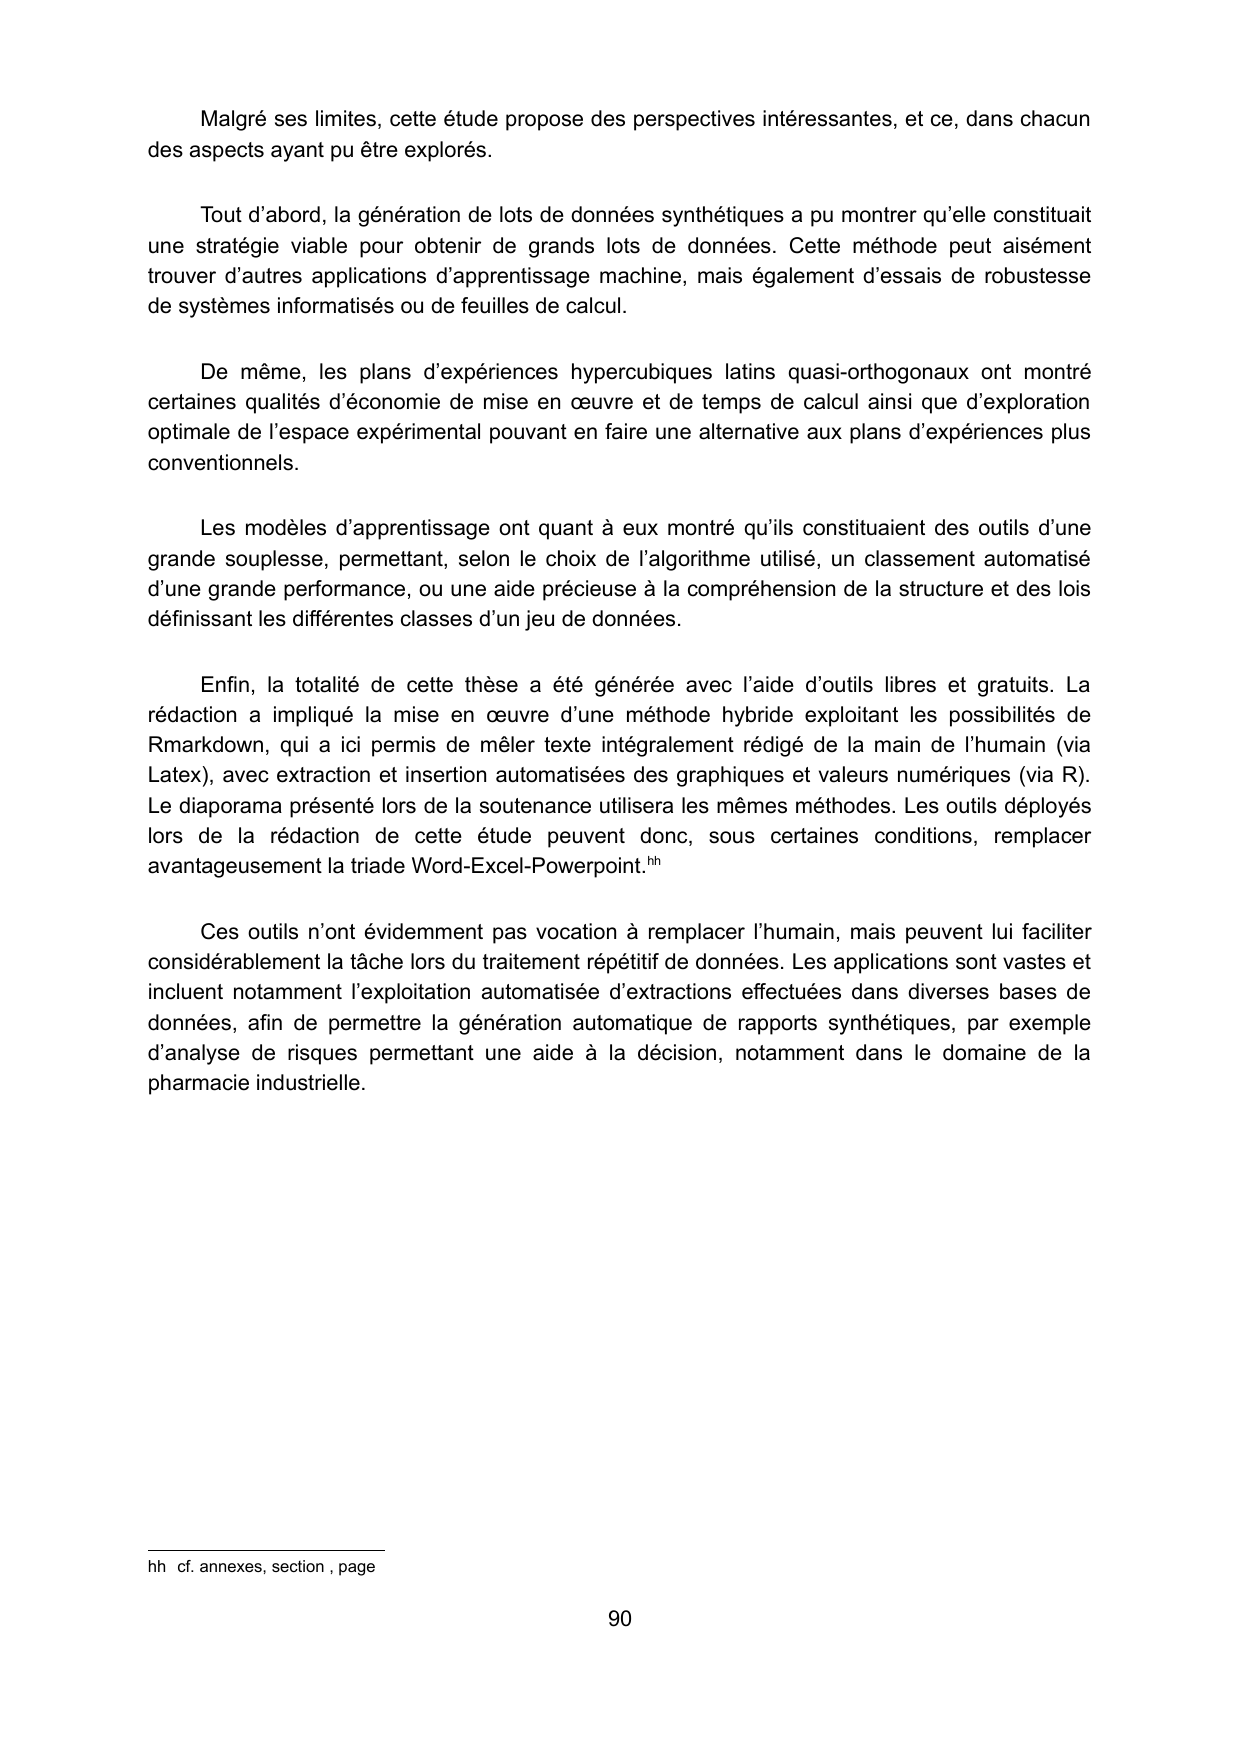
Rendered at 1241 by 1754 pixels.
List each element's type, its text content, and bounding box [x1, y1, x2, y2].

text De même, les plans d’expériences hypercubiques latins quasi-orthogonaux ont montré certaines qualités d’économie de mise en œuvre et de temps de calcul ainsi que d’exploration optimale de l’espace expérimental pouvant en faire une alternative aux plans d’expériences plus conventionnels. [148, 359, 1093, 475]
text Ces outils n’ont évidemment pas vocation à remplacer l’humain, mais peuvent lui faciliter considérablement la tâche lors du traitement répétitif de données. Les applications sont vastes et incluent notamment l’exploitation automatisée d’extractions effectuées dans diverses bases de données, afin de permettre la génération automatique de rapports synthétiques, par exemple d’analyse de risques permettant une aide à la décision, notamment dans le domaine de la pharmacie industrielle. [148, 919, 1093, 1095]
text Tout d’abord, la génération de lots de données synthétiques a pu montrer qu’elle constituait une stratégie viable pour obtenir de grands lots de données. Cette méthode peut aisément trouver d’autres applications d’apprentissage machine, mais également d’essais de robustesse de systèmes informatisés ou de feuilles de calcul. [148, 202, 1093, 318]
text Les modèles d’apprentissage ont quant à eux montré qu’ils constituaient des outils d’une grande souplesse, permettant, selon le choix de l’algorithme utilisé, un classement automatisé d’une grande performance, ou une aide précieuse à la compréhension de la structure et des lois définissant les différentes classes d’un jeu de données. [148, 515, 1093, 631]
text Malgré ses limites, cette étude propose des perspectives intéressantes, et ce, dans chacun des aspects ayant pu être explorés. [148, 106, 1093, 162]
text cf. annexes, section , page [148, 1556, 1093, 1576]
text Enfin, la totalité de cette thèse a été générée avec l’aide d’outils libres et gratuits. La rédaction a impliqué la mise en œuvre d’une méthode hybride exploitant les possibilités de Rmarkdown, qui a ici permis de mêler texte intégralement rédigé de la main de l’humain (via Latex), avec extraction et insertion automatisées des graphiques et valeurs numériques (via R). Le diaporama présenté lors de la soutenance utilisera les mêmes méthodes. Les outils déployés lors de la rédaction de cette étude peuvent donc, sous certaines conditions, remplacer avantageusement la triade Word-Excel-Powerpoint. [148, 672, 1093, 878]
